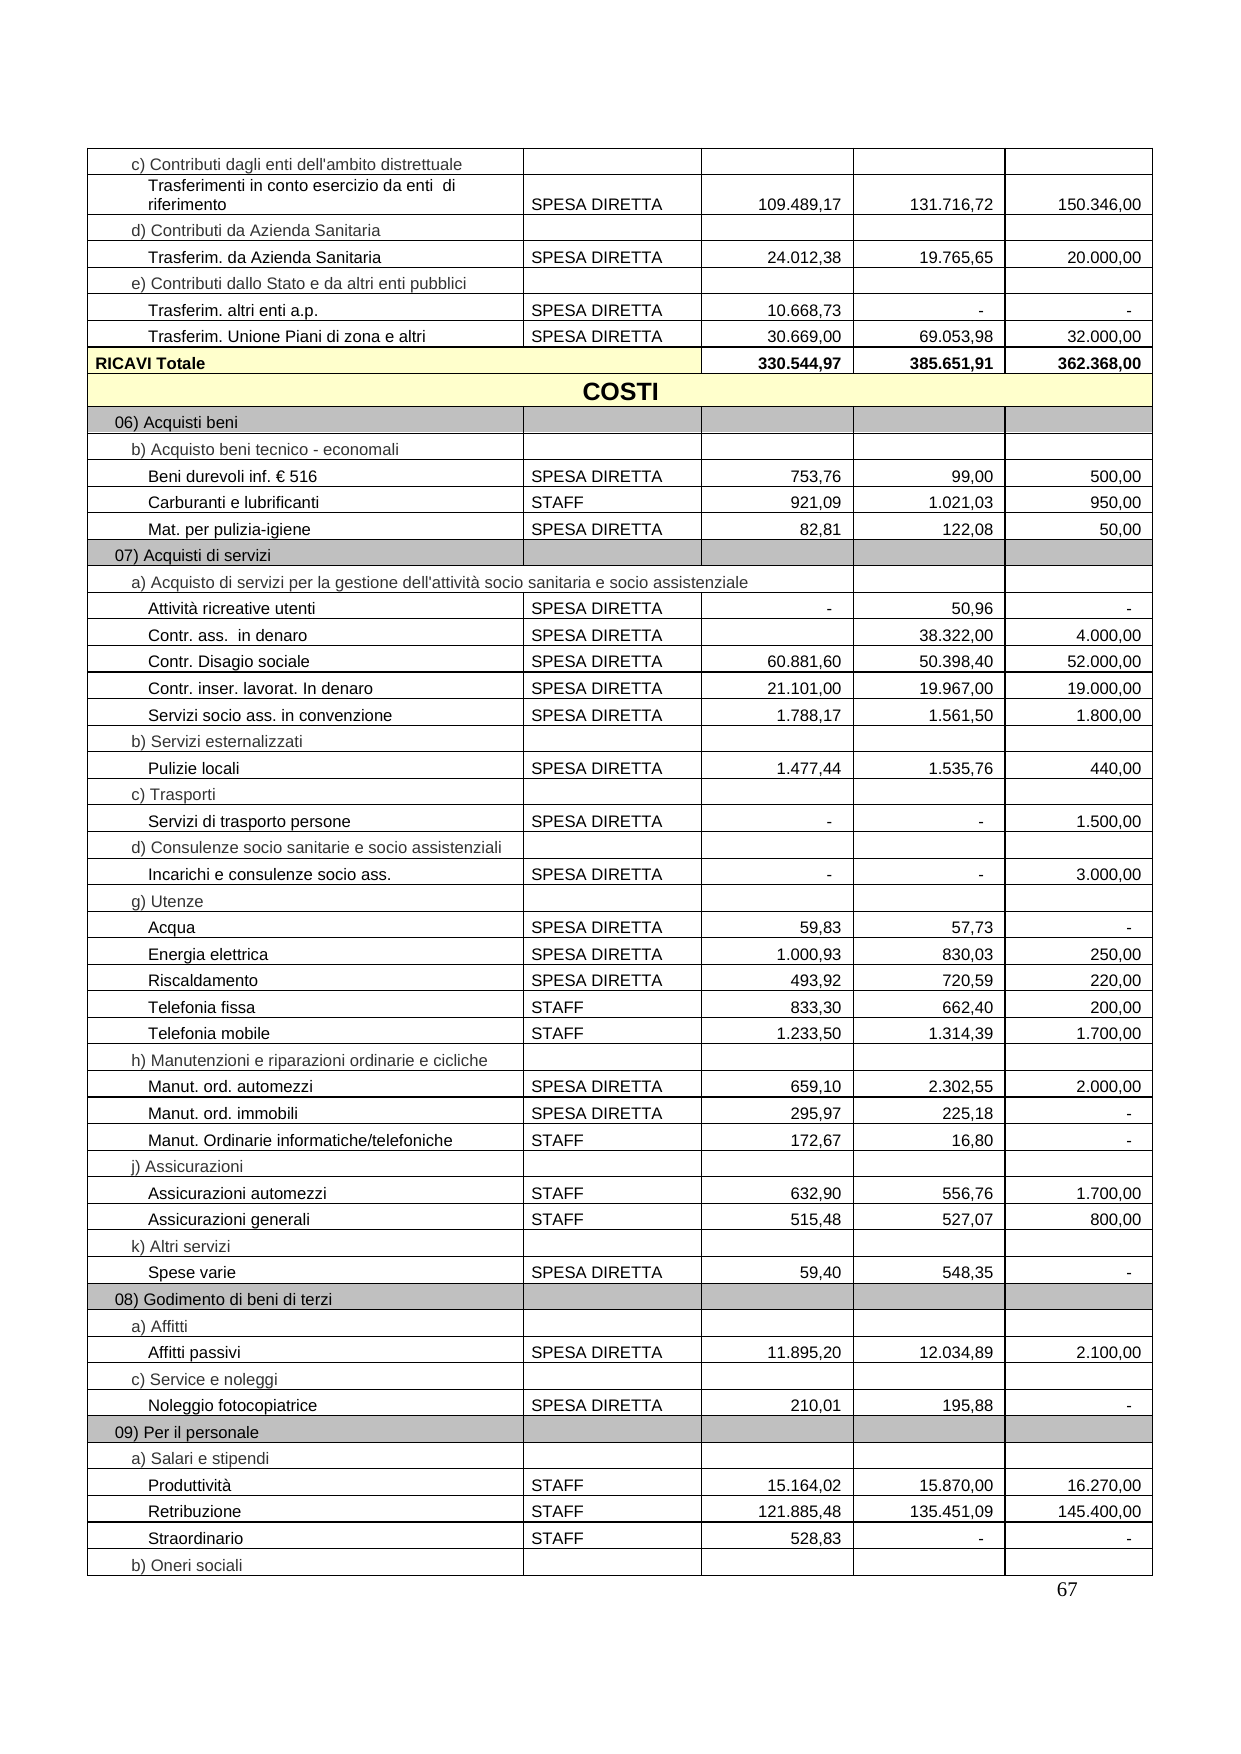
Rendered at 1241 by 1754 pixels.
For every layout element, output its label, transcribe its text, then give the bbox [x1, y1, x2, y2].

table_cell SPESA DIRETTA [524, 321, 701, 346]
table_cell [107, 460, 124, 486]
table_cell STAFF [524, 1018, 701, 1043]
table_cell [702, 407, 853, 432]
table_cell [88, 513, 107, 539]
table_cell 32.000,00 [1006, 321, 1152, 346]
table_cell [107, 1390, 124, 1415]
table_cell [1006, 1363, 1152, 1389]
table_cell [107, 912, 124, 937]
table_cell [107, 832, 124, 857]
table_cell 16.270,00 [1006, 1469, 1152, 1495]
table_cell [524, 215, 701, 240]
table_cell 19.765,65 [854, 241, 1004, 267]
table_cell 1.000,93 [702, 938, 853, 964]
table_cell STAFF [524, 991, 701, 1017]
table_cell Beni durevoli inf. € 516 [141, 460, 523, 486]
table_cell [124, 593, 141, 618]
table_cell SPESA DIRETTA [524, 1337, 701, 1362]
table_cell 515,48 [702, 1204, 853, 1229]
table_cell Energia elettrica [141, 938, 523, 964]
table_cell [854, 540, 1004, 565]
table_cell [124, 1204, 141, 1229]
table_cell Contr. ass. in denaro [141, 619, 523, 645]
table_cell [702, 619, 853, 645]
table_cell [124, 938, 141, 964]
table_cell [1006, 434, 1152, 459]
table_cell Servizi socio ass. in convenzione [141, 699, 523, 724]
table_cell [124, 805, 141, 831]
table_cell [702, 1044, 853, 1070]
table_cell [524, 1310, 701, 1336]
table_cell 59,83 [702, 912, 853, 937]
table_cell 3.000,00 [1006, 859, 1152, 884]
table_cell [107, 321, 124, 346]
table_cell RICAVI Totale [88, 348, 524, 373]
table_cell 82,81 [702, 513, 853, 539]
table_cell [124, 1257, 141, 1282]
table_cell [107, 1177, 124, 1203]
table_cell [124, 912, 141, 937]
table_cell [107, 779, 124, 804]
table_cell [1006, 1310, 1152, 1336]
table_cell 830,03 [854, 938, 1004, 964]
table_cell [107, 215, 124, 240]
table_cell [854, 215, 1004, 240]
table_cell 16,80 [854, 1124, 1004, 1149]
table_cell [854, 1549, 1004, 1574]
table_cell [854, 566, 1004, 592]
table_cell [524, 1284, 701, 1309]
table_cell [854, 1443, 1004, 1468]
table_cell [88, 268, 107, 293]
table_cell [88, 1523, 107, 1548]
table_cell [854, 1230, 1004, 1256]
table_cell [524, 434, 701, 459]
table_cell [107, 1363, 124, 1389]
table_cell [702, 1151, 853, 1176]
table_cell 556,76 [854, 1177, 1004, 1203]
table_cell 24.012,38 [702, 241, 853, 267]
table_cell [1006, 1443, 1152, 1468]
table_cell 10.668,73 [702, 294, 853, 320]
table_cell [854, 149, 1004, 174]
table_cell STAFF [524, 487, 701, 512]
table_cell [88, 912, 107, 937]
table_cell [524, 726, 701, 751]
table_cell 52.000,00 [1006, 646, 1152, 671]
table_cell SPESA DIRETTA [524, 593, 701, 618]
table_cell [124, 1071, 141, 1096]
table_cell [124, 646, 141, 671]
table_cell [107, 699, 124, 724]
table_cell SPESA DIRETTA [524, 912, 701, 937]
table_cell - [854, 1523, 1004, 1548]
table_cell 121.885,48 [702, 1496, 853, 1521]
table_cell [124, 460, 141, 486]
table_cell [88, 619, 107, 645]
table_cell d) Consulenze socio sanitarie e socio assistenziali [124, 832, 523, 857]
table_cell - [702, 805, 853, 831]
table_cell [702, 779, 853, 804]
table_cell [88, 294, 107, 320]
table_cell 833,30 [702, 991, 853, 1017]
table_cell - [1006, 1257, 1152, 1282]
table_cell [854, 1363, 1004, 1389]
table_cell [124, 859, 141, 884]
table_cell c) Trasporti [124, 779, 523, 804]
table_cell 1.477,44 [702, 752, 853, 778]
table_cell [88, 991, 107, 1017]
table_cell 69.053,98 [854, 321, 1004, 346]
table_cell Noleggio fotocopiatrice [141, 1390, 523, 1415]
table_cell 145.400,00 [1006, 1496, 1152, 1521]
table_cell 528,83 [702, 1523, 853, 1548]
table_cell [107, 1443, 124, 1468]
table_cell [88, 1044, 107, 1070]
table_cell Manut. Ordinarie informatiche/telefoniche [141, 1124, 523, 1149]
table_cell 330.544,97 [702, 348, 853, 373]
table_cell [524, 1044, 701, 1070]
table_cell [524, 1363, 701, 1389]
table_cell [107, 1230, 124, 1256]
table_cell [702, 1310, 853, 1336]
table_cell [107, 805, 124, 831]
table_cell [88, 460, 107, 486]
table_cell [124, 991, 141, 1017]
table_cell [88, 832, 107, 857]
table_cell [1006, 1151, 1152, 1176]
table_cell - [1006, 294, 1152, 320]
table_cell 1.314,39 [854, 1018, 1004, 1043]
table_cell [88, 1337, 107, 1362]
table_cell [88, 434, 107, 459]
table_cell 59,40 [702, 1257, 853, 1282]
table_cell [107, 513, 124, 539]
table_cell [124, 175, 141, 214]
table_cell [854, 434, 1004, 459]
table_cell [524, 149, 701, 174]
table_cell 131.716,72 [854, 175, 1004, 214]
table_cell [107, 1257, 124, 1282]
table_cell [702, 1230, 853, 1256]
table_cell [107, 726, 124, 751]
table_cell 08) Godimento di beni di terzi [107, 1284, 523, 1309]
table_cell [1006, 149, 1152, 174]
table_cell [107, 1071, 124, 1096]
table_cell [88, 805, 107, 831]
table_cell [702, 1549, 853, 1574]
table_cell [88, 321, 107, 346]
table_cell - [1006, 1390, 1152, 1415]
table_cell STAFF [524, 1496, 701, 1521]
table_cell SPESA DIRETTA [524, 1257, 701, 1282]
table_cell 50,96 [854, 593, 1004, 618]
table_cell a) Salari e stipendi [124, 1443, 523, 1468]
table_cell 19.000,00 [1006, 673, 1152, 698]
table_cell g) Utenze [124, 885, 523, 911]
table_cell [107, 1523, 124, 1548]
table_cell [88, 673, 107, 698]
table_cell Pulizie locali [141, 752, 523, 778]
table_cell Trasferim. da Azienda Sanitaria [141, 241, 523, 267]
table_cell - [702, 593, 853, 618]
table_cell [88, 1310, 107, 1336]
table_cell [1006, 1284, 1152, 1309]
table_cell [88, 487, 107, 512]
table_cell [88, 149, 107, 174]
table_cell [124, 513, 141, 539]
table_cell [702, 540, 853, 565]
table_cell [107, 434, 124, 459]
table_cell 15.164,02 [702, 1469, 853, 1495]
table_cell - [1006, 912, 1152, 937]
table_cell Affitti passivi [141, 1337, 523, 1362]
table_cell 109.489,17 [702, 175, 853, 214]
table_cell [124, 487, 141, 512]
table_cell 21.101,00 [702, 673, 853, 698]
table_cell [524, 1230, 701, 1256]
table_cell [124, 1523, 141, 1548]
table_cell Trasferim. altri enti a.p. [141, 294, 523, 320]
table_cell Straordinario [141, 1523, 523, 1548]
table_cell [124, 1390, 141, 1415]
table_cell [107, 1018, 124, 1043]
table_cell Manut. ord. automezzi [141, 1071, 523, 1096]
table_cell [1006, 1044, 1152, 1070]
table_cell [88, 566, 107, 592]
table_cell 06) Acquisti beni [107, 407, 523, 432]
table_cell [107, 991, 124, 1017]
table_cell [124, 1496, 141, 1521]
table_cell [88, 1151, 107, 1176]
table_cell [88, 1177, 107, 1203]
table_cell [107, 1151, 124, 1176]
table_cell 38.322,00 [854, 619, 1004, 645]
table_cell 220,00 [1006, 965, 1152, 990]
table_cell 1.788,17 [702, 699, 853, 724]
table_cell [107, 487, 124, 512]
table_cell SPESA DIRETTA [524, 513, 701, 539]
table_cell [88, 540, 107, 565]
table_cell 950,00 [1006, 487, 1152, 512]
table_cell [1006, 885, 1152, 911]
table_cell 800,00 [1006, 1204, 1152, 1229]
table_cell [88, 1124, 107, 1149]
table_cell 30.669,00 [702, 321, 853, 346]
table_cell [88, 1469, 107, 1495]
table_cell [107, 1310, 124, 1336]
table_cell 2.100,00 [1006, 1337, 1152, 1362]
table_cell [524, 1549, 701, 1574]
table_cell c) Contributi dagli enti dell'ambito distrettuale [124, 149, 523, 174]
table_cell [107, 593, 124, 618]
table_cell - [702, 859, 853, 884]
table_cell 210,01 [702, 1390, 853, 1415]
table_cell [1006, 268, 1152, 293]
table_cell [107, 1496, 124, 1521]
table_cell SPESA DIRETTA [524, 805, 701, 831]
table_cell [854, 779, 1004, 804]
table_cell [702, 1443, 853, 1468]
table_cell 07) Acquisti di servizi [107, 540, 523, 565]
table_cell [107, 268, 124, 293]
table_cell [88, 699, 107, 724]
table_cell [88, 779, 107, 804]
table_cell 720,59 [854, 965, 1004, 990]
table_cell 09) Per il personale [107, 1416, 523, 1442]
table_cell SPESA DIRETTA [524, 646, 701, 671]
table_cell [124, 1337, 141, 1362]
table_cell SPESA DIRETTA [524, 752, 701, 778]
table_cell [88, 1443, 107, 1468]
table_cell [107, 752, 124, 778]
table_cell 60.881,60 [702, 646, 853, 671]
table_cell b) Acquisto beni tecnico - economali [124, 434, 523, 459]
table_cell Contr. Disagio sociale [141, 646, 523, 671]
table_cell [88, 1416, 107, 1442]
table_cell [107, 1124, 124, 1149]
table_cell [1006, 407, 1152, 432]
table_cell [124, 321, 141, 346]
table_cell [1006, 1230, 1152, 1256]
table_cell [107, 294, 124, 320]
table_cell 1.500,00 [1006, 805, 1152, 831]
table_cell [88, 1204, 107, 1229]
table_cell [1006, 832, 1152, 857]
table_cell 527,07 [854, 1204, 1004, 1229]
table_cell STAFF [524, 1523, 701, 1548]
table_cell [854, 1151, 1004, 1176]
table_cell [702, 215, 853, 240]
table_cell [1006, 1416, 1152, 1442]
table_cell 385.651,91 [854, 348, 1004, 373]
table_cell 122,08 [854, 513, 1004, 539]
table_cell [124, 699, 141, 724]
table_cell 19.967,00 [854, 673, 1004, 698]
table_cell 493,92 [702, 965, 853, 990]
table_cell Servizi di trasporto persone [141, 805, 523, 831]
table_cell [702, 832, 853, 857]
table_cell [524, 1443, 701, 1468]
table_cell [88, 1284, 107, 1309]
table_cell 753,76 [702, 460, 853, 486]
table_cell [107, 1469, 124, 1495]
table_cell 548,35 [854, 1257, 1004, 1282]
table_cell [702, 1363, 853, 1389]
table_cell [854, 268, 1004, 293]
table_cell [88, 646, 107, 671]
table_cell 195,88 [854, 1390, 1004, 1415]
table_cell [107, 241, 124, 267]
table_cell SPESA DIRETTA [524, 460, 701, 486]
table_cell 2.000,00 [1006, 1071, 1152, 1096]
table_cell 150.346,00 [1006, 175, 1152, 214]
table_cell 921,09 [702, 487, 853, 512]
table_cell [854, 1044, 1004, 1070]
table_cell Attività ricreative utenti [141, 593, 523, 618]
table_cell [702, 885, 853, 911]
table_cell STAFF [524, 1204, 701, 1229]
table_cell - [1006, 1523, 1152, 1548]
table_cell [854, 1284, 1004, 1309]
table_cell - [854, 805, 1004, 831]
table_cell 662,40 [854, 991, 1004, 1017]
table_cell [107, 938, 124, 964]
table_cell SPESA DIRETTA [524, 294, 701, 320]
table_cell [88, 175, 107, 214]
table_cell - [854, 294, 1004, 320]
table_cell Retribuzione [141, 1496, 523, 1521]
table_cell [524, 540, 701, 565]
table_cell 135.451,09 [854, 1496, 1004, 1521]
table_cell 200,00 [1006, 991, 1152, 1017]
table_cell [107, 149, 124, 174]
table_cell 659,10 [702, 1071, 853, 1096]
table_cell [854, 726, 1004, 751]
table_cell [124, 619, 141, 645]
table_cell 1.021,03 [854, 487, 1004, 512]
table_cell [702, 726, 853, 751]
table_cell [1006, 540, 1152, 565]
table_cell STAFF [524, 1469, 701, 1495]
table_cell [107, 885, 124, 911]
table_cell [124, 1098, 141, 1123]
table_cell [524, 1416, 701, 1442]
table_cell [107, 1549, 124, 1574]
table_cell [107, 1337, 124, 1362]
table_cell 362.368,00 [1006, 348, 1152, 373]
table_cell [702, 1284, 853, 1309]
table_cell [88, 215, 107, 240]
table_cell [107, 859, 124, 884]
table_cell [88, 407, 107, 432]
table_cell [124, 294, 141, 320]
table_cell [1006, 1549, 1152, 1574]
table_cell SPESA DIRETTA [524, 1098, 701, 1123]
table_cell [702, 268, 853, 293]
table_cell - [1006, 593, 1152, 618]
table_cell a) Acquisto di servizi per la gestione dell'attività socio sanitaria e socio assistenziale [124, 566, 853, 592]
table_cell [854, 1416, 1004, 1442]
table_cell 632,90 [702, 1177, 853, 1203]
table_cell [124, 673, 141, 698]
table_cell 295,97 [702, 1098, 853, 1123]
table_cell [524, 268, 701, 293]
table_cell 50,00 [1006, 513, 1152, 539]
table_cell Telefonia mobile [141, 1018, 523, 1043]
table_cell [107, 175, 124, 214]
table_cell 500,00 [1006, 460, 1152, 486]
table_cell [107, 673, 124, 698]
table_cell [854, 407, 1004, 432]
table_cell SPESA DIRETTA [524, 1071, 701, 1096]
table_cell [88, 1230, 107, 1256]
table_cell Produttività [141, 1469, 523, 1495]
table_cell [88, 752, 107, 778]
table_cell [88, 1496, 107, 1521]
table_cell [702, 1416, 853, 1442]
table_cell [524, 885, 701, 911]
table_cell STAFF [524, 1177, 701, 1203]
table_cell SPESA DIRETTA [524, 938, 701, 964]
table_cell SPESA DIRETTA [524, 175, 701, 214]
table_cell 250,00 [1006, 938, 1152, 964]
table_cell [88, 965, 107, 990]
table_cell [88, 1071, 107, 1096]
table_cell 1.233,50 [702, 1018, 853, 1043]
table_cell [524, 1151, 701, 1176]
table_cell [524, 832, 701, 857]
table_cell [88, 859, 107, 884]
table_cell [1006, 215, 1152, 240]
table_cell SPESA DIRETTA [524, 241, 701, 267]
table_cell - [1006, 1098, 1152, 1123]
table_cell a) Affitti [124, 1310, 523, 1336]
table_cell Spese varie [141, 1257, 523, 1282]
table_cell - [1006, 1124, 1152, 1149]
table_cell 1.561,50 [854, 699, 1004, 724]
table_cell [524, 407, 701, 432]
table_cell Acqua [141, 912, 523, 937]
table_cell Trasferimenti in conto esercizio da enti di riferimento [141, 175, 523, 214]
table_cell [124, 965, 141, 990]
table_cell Mat. per pulizia-igiene [141, 513, 523, 539]
table_cell [88, 726, 107, 751]
table_cell [107, 1044, 124, 1070]
table_cell [1006, 726, 1152, 751]
table_cell 225,18 [854, 1098, 1004, 1123]
table_cell [88, 885, 107, 911]
table_cell Carburanti e lubrificanti [141, 487, 523, 512]
table_cell - [854, 859, 1004, 884]
table_cell [107, 1098, 124, 1123]
table_cell [524, 348, 701, 373]
table_cell [88, 1549, 107, 1574]
table_cell e) Contributi dallo Stato e da altri enti pubblici [124, 268, 523, 293]
table_cell 11.895,20 [702, 1337, 853, 1362]
table_cell [88, 1257, 107, 1282]
table_cell [107, 646, 124, 671]
table_cell [124, 752, 141, 778]
table_cell [88, 1098, 107, 1123]
table_cell Trasferim. Unione Piani di zona e altri [141, 321, 523, 346]
table_cell 57,73 [854, 912, 1004, 937]
table_cell 50.398,40 [854, 646, 1004, 671]
table_cell [702, 149, 853, 174]
table_cell [854, 1310, 1004, 1336]
table_cell [107, 965, 124, 990]
table_cell 99,00 [854, 460, 1004, 486]
table_cell STAFF [524, 1124, 701, 1149]
table_cell c) Service e noleggi [124, 1363, 523, 1389]
table_cell 1.700,00 [1006, 1018, 1152, 1043]
table_cell [107, 619, 124, 645]
table_cell 12.034,89 [854, 1337, 1004, 1362]
table_cell SPESA DIRETTA [524, 619, 701, 645]
table_cell [88, 1390, 107, 1415]
table_cell SPESA DIRETTA [524, 859, 701, 884]
table_cell b) Oneri sociali [124, 1549, 523, 1574]
table_cell 20.000,00 [1006, 241, 1152, 267]
table_cell 440,00 [1006, 752, 1152, 778]
table_cell j) Assicurazioni [124, 1151, 523, 1176]
table_cell Riscaldamento [141, 965, 523, 990]
table_cell [88, 1018, 107, 1043]
table_cell [107, 566, 124, 592]
table_cell Incarichi e consulenze socio ass. [141, 859, 523, 884]
table_cell 4.000,00 [1006, 619, 1152, 645]
table_cell [524, 779, 701, 804]
table_cell [88, 938, 107, 964]
table_cell [854, 885, 1004, 911]
table_cell [124, 1469, 141, 1495]
table_cell SPESA DIRETTA [524, 699, 701, 724]
table_cell d) Contributi da Azienda Sanitaria [124, 215, 523, 240]
table_cell COSTI [88, 374, 1152, 406]
table_cell [107, 1204, 124, 1229]
table_cell [124, 241, 141, 267]
table_cell SPESA DIRETTA [524, 673, 701, 698]
table_cell k) Altri servizi [124, 1230, 523, 1256]
table_cell 1.700,00 [1006, 1177, 1152, 1203]
table_cell 2.302,55 [854, 1071, 1004, 1096]
table_cell 1.800,00 [1006, 699, 1152, 724]
table_cell h) Manutenzioni e riparazioni ordinarie e cicliche [124, 1044, 523, 1070]
table_cell [702, 434, 853, 459]
table_cell [124, 1124, 141, 1149]
table_cell 172,67 [702, 1124, 853, 1149]
table_cell [88, 241, 107, 267]
table_cell Assicurazioni generali [141, 1204, 523, 1229]
table_cell SPESA DIRETTA [524, 965, 701, 990]
table_cell [124, 1018, 141, 1043]
table_cell 15.870,00 [854, 1469, 1004, 1495]
table_cell 1.535,76 [854, 752, 1004, 778]
table_cell Telefonia fissa [141, 991, 523, 1017]
table_cell [124, 1177, 141, 1203]
table_cell Contr. inser. lavorat. In denaro [141, 673, 523, 698]
table_cell Manut. ord. immobili [141, 1098, 523, 1123]
table_cell [1006, 779, 1152, 804]
table_cell Assicurazioni automezzi [141, 1177, 523, 1203]
table_cell b) Servizi esternalizzati [124, 726, 523, 751]
table_cell [88, 1363, 107, 1389]
table_cell [88, 593, 107, 618]
table_cell SPESA DIRETTA [524, 1390, 701, 1415]
table_cell [1006, 566, 1152, 592]
table_cell [854, 832, 1004, 857]
